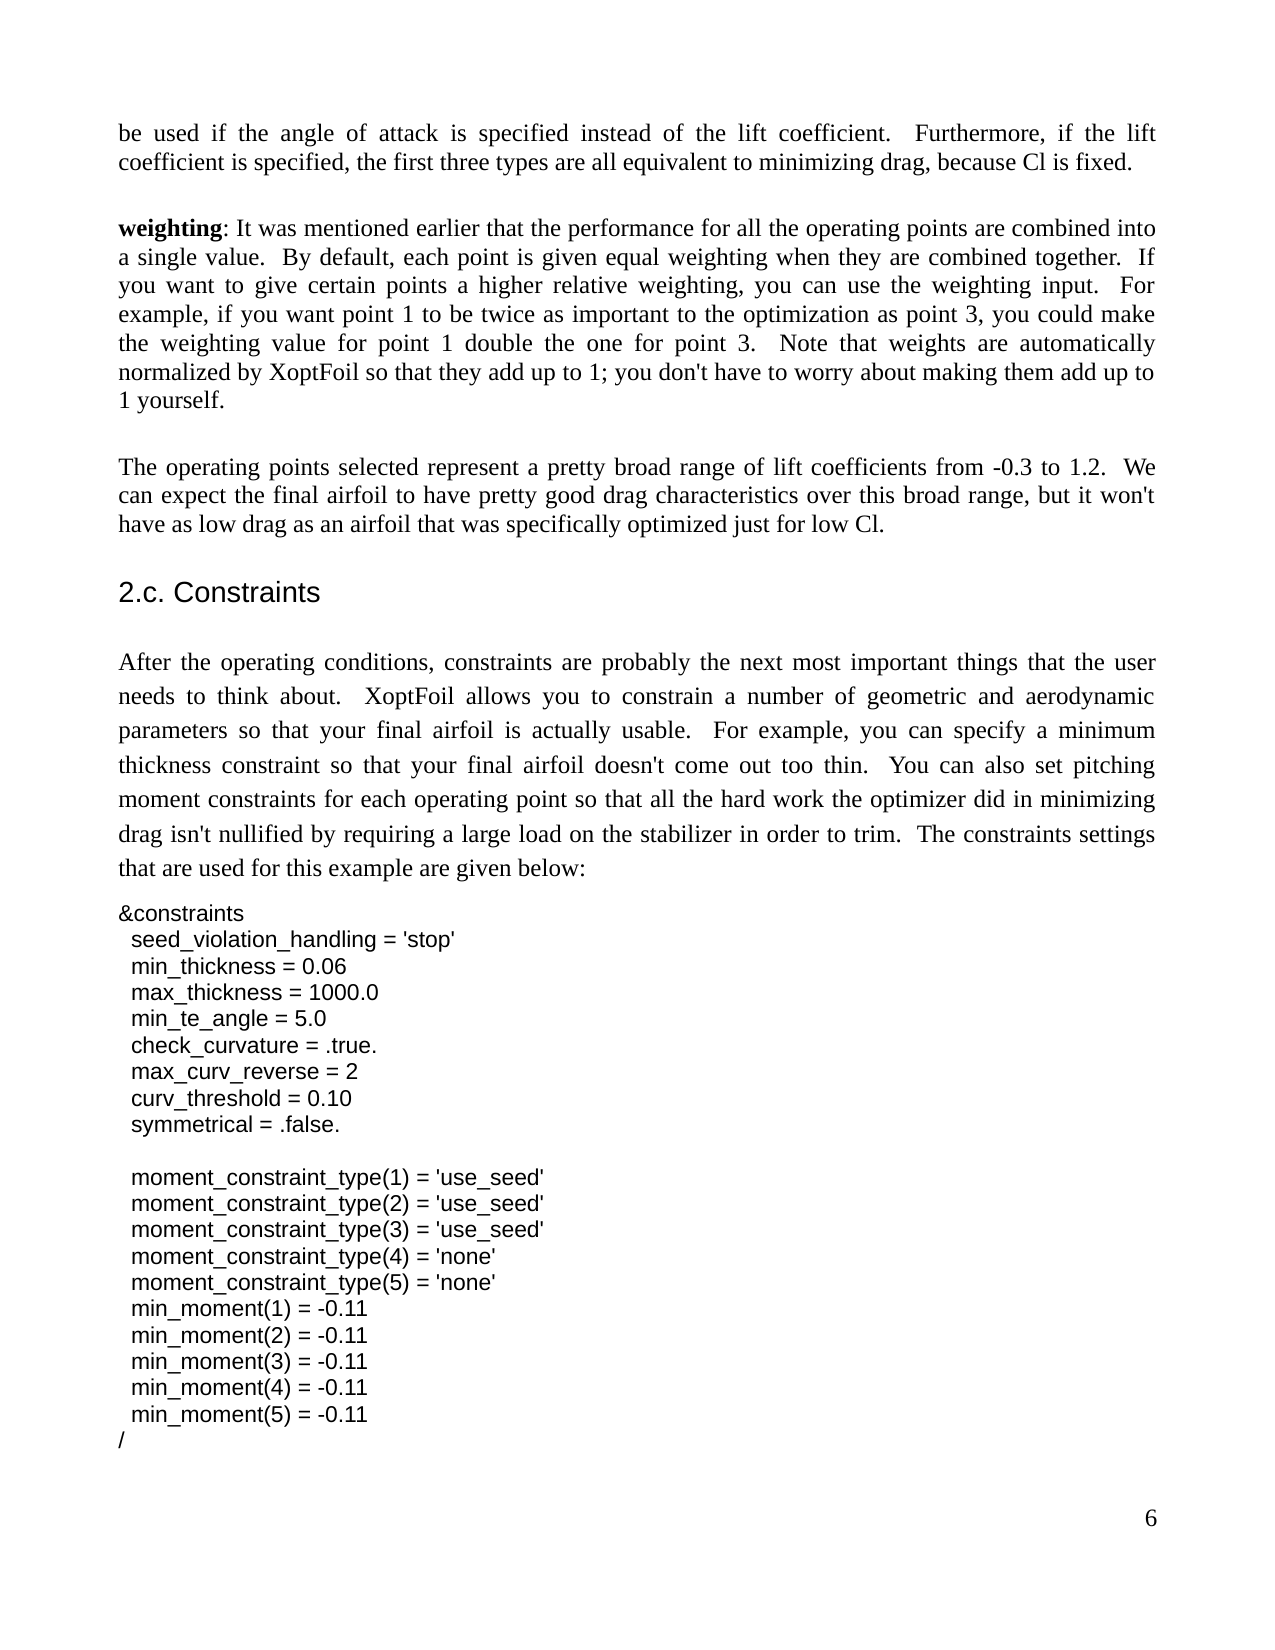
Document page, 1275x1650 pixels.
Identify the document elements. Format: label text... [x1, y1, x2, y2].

text weighting: It was mentioned earlier that the performance for all the operating points are combined into a single value. By default, each point is given equal weighting when they are combined together. If you want to give certain points a higher relative weighting, you can use the weighting input. For example, if you want point 1 to be twice as important to the optimization as point 3, you could make the weighting value for point 1 double the one for point 3. Note that weights are automatically normalized by XoptFoil so that they add up to 1; you don't have to worry about making them add up to 1 yourself. [118, 213, 1157, 414]
text symmetrical = .false. [118, 1111, 1157, 1137]
text min_thickness = 0.06 [118, 953, 1157, 979]
text moment_constraint_type(2) = 'use_seed' [118, 1190, 1157, 1216]
text min_moment(4) = -0.11 [118, 1374, 1157, 1401]
text min_moment(5) = -0.11 [118, 1401, 1157, 1427]
text min_te_angle = 5.0 [118, 1005, 1157, 1032]
text min_moment(2) = -0.11 [118, 1322, 1157, 1348]
text min_moment(3) = -0.11 [118, 1348, 1157, 1374]
text moment_constraint_type(4) = 'none' [118, 1243, 1157, 1269]
text max_curv_reverse = 2 [118, 1058, 1157, 1084]
subtitle 2.c. Constraints [118, 575, 1157, 609]
text min_moment(1) = -0.11 [118, 1295, 1157, 1322]
text curv_threshold = 0.10 [118, 1084, 1157, 1111]
text moment_constraint_type(5) = 'none' [118, 1269, 1157, 1295]
text moment_constraint_type(1) = 'use_seed' [118, 1163, 1157, 1190]
text seed_violation_handling = 'stop' [118, 926, 1157, 953]
text After the operating conditions, constraints are probably the next most important things that the user needs to think about. XoptFoil allows you to constrain a number of geometric and aerodynamic parameters so that your final airfoil is actually usable. For example, you can specify a minimum thickness constraint so that your final airfoil doesn't come out too thin. You can also set pitching moment constraints for each operating point so that all the hard work the optimizer did in minimizing drag isn't nullified by requiring a large load on the stabilizer in order to trim. The constraints settings that are used for this example are given below: [118, 647, 1157, 882]
text / [118, 1427, 1157, 1453]
text &constraints [118, 900, 1157, 926]
text moment_constraint_type(3) = 'use_seed' [118, 1216, 1157, 1243]
text max_thickness = 1000.0 [118, 979, 1157, 1005]
text be used if the angle of attack is specified instead of the lift coefficient. Furthermore, if the lift coefficient is specified, the first three types are all equivalent to minimizing drag, because Cl is fixed. [118, 118, 1157, 176]
text The operating points selected represent a pretty broad range of lift coefficients from -0.3 to 1.2. We can expect the final airfoil to have pretty good drag characteristics over this broad range, but it won't have as low drag as an airfoil that was specifically optimized just for low Cl. [118, 452, 1157, 538]
text check_curvature = .true. [118, 1032, 1157, 1058]
